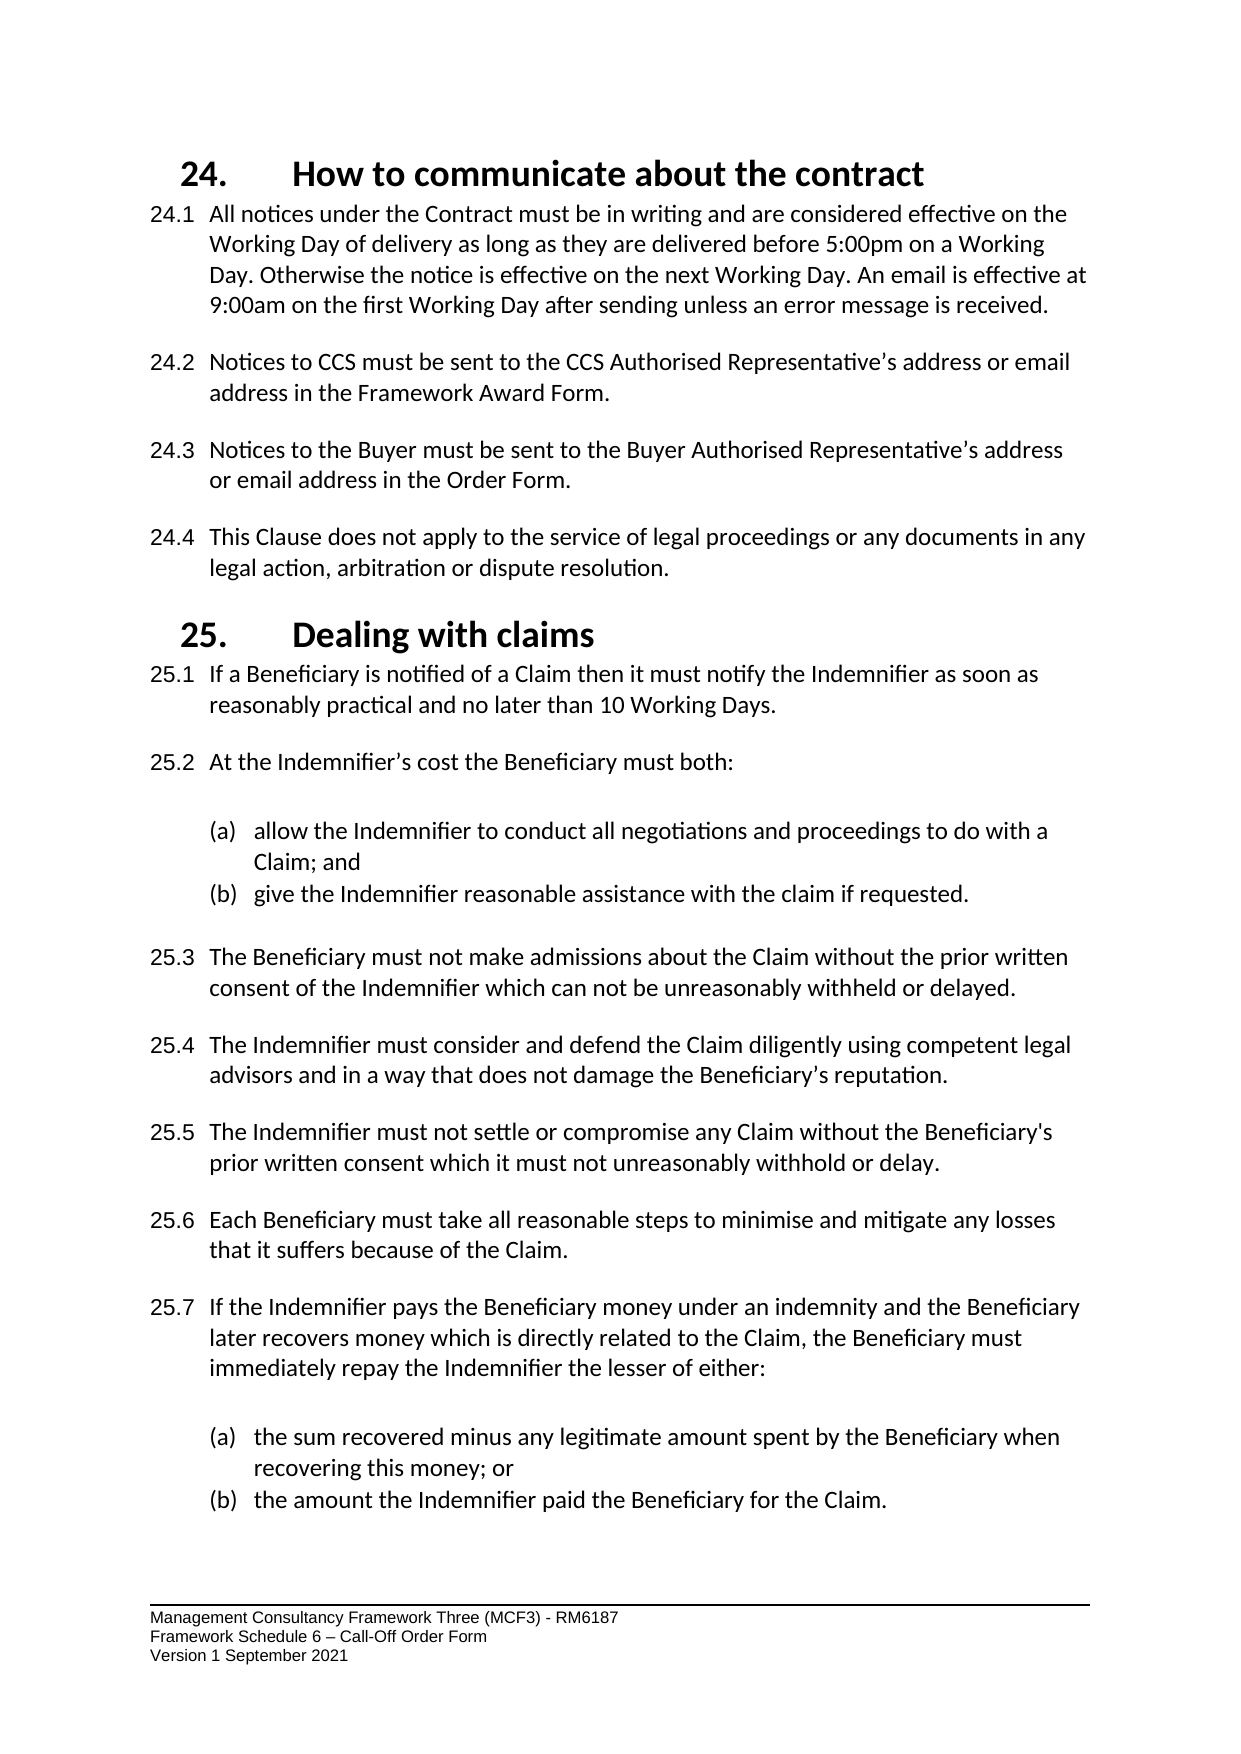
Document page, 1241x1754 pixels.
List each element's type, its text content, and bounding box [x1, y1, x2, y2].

list If a Beneficiary is notified of a Claim then it must notify the Indemnifier as soon as reasonably practical and no later than 10 Working Days. [150, 658, 1090, 746]
list the amount the Indemnifier paid the Beneficiary for the Claim. [209, 1485, 1090, 1546]
list All notices under the Contract must be in writing and are considered effective on the Working Day of delivery as long as they are delivered before 5:00pm on a Working Day. Otherwise the notice is effective on the next Working Day. An email is effective at 9:00am on the first Working Day after sending unless an error message is received. [150, 198, 1090, 346]
list the sum recovered minus any legitimate amount spent by the Beneficiary when recovering this money; or [209, 1422, 1090, 1483]
list At the Indemnifier’s cost the Beneficiary must both: [150, 746, 1090, 776]
list give the Indemnifier reasonable assistance with the claim if requested. [209, 878, 1090, 939]
list allow the Indemnifier to conduct all negotiations and proceedings to do with a Claim; and [209, 815, 1090, 876]
list How to communicate about the contract [180, 150, 1090, 196]
list Notices to CCS must be sent to the CCS Authorised Representative’s address or email address in the Framework Award Form. [150, 346, 1090, 434]
list The Beneficiary must not make admissions about the Claim without the prior written consent of the Indemnifier which can not be unreasonably withheld or delayed. [150, 942, 1090, 1029]
list This Clause does not apply to the service of legal proceedings or any documents in any legal action, arbitration or dispute resolution. [150, 521, 1090, 608]
list Dealing with claims [180, 611, 1090, 656]
list If the Indemnifier pays the Beneficiary money under an indemnity and the Beneficiary later recovers money which is directly related to the Claim, the Beneficiary must immediately repay the Indemnifier the lesser of either: [150, 1291, 1090, 1383]
list The Indemnifier must consider and defend the Claim diligently using competent legal advisors and in a way that does not damage the Beneficiary’s reputation. [150, 1029, 1090, 1116]
list The Indemnifier must not settle or compromise any Claim without the Beneficiary's prior written consent which it must not unreasonably withhold or delay. [150, 1116, 1090, 1204]
list Notices to the Buyer must be sent to the Buyer Authorised Representative’s address or email address in the Order Form. [150, 434, 1090, 521]
list Each Beneficiary must take all reasonable steps to minimise and mitigate any losses that it suffers because of the Claim. [150, 1204, 1090, 1291]
